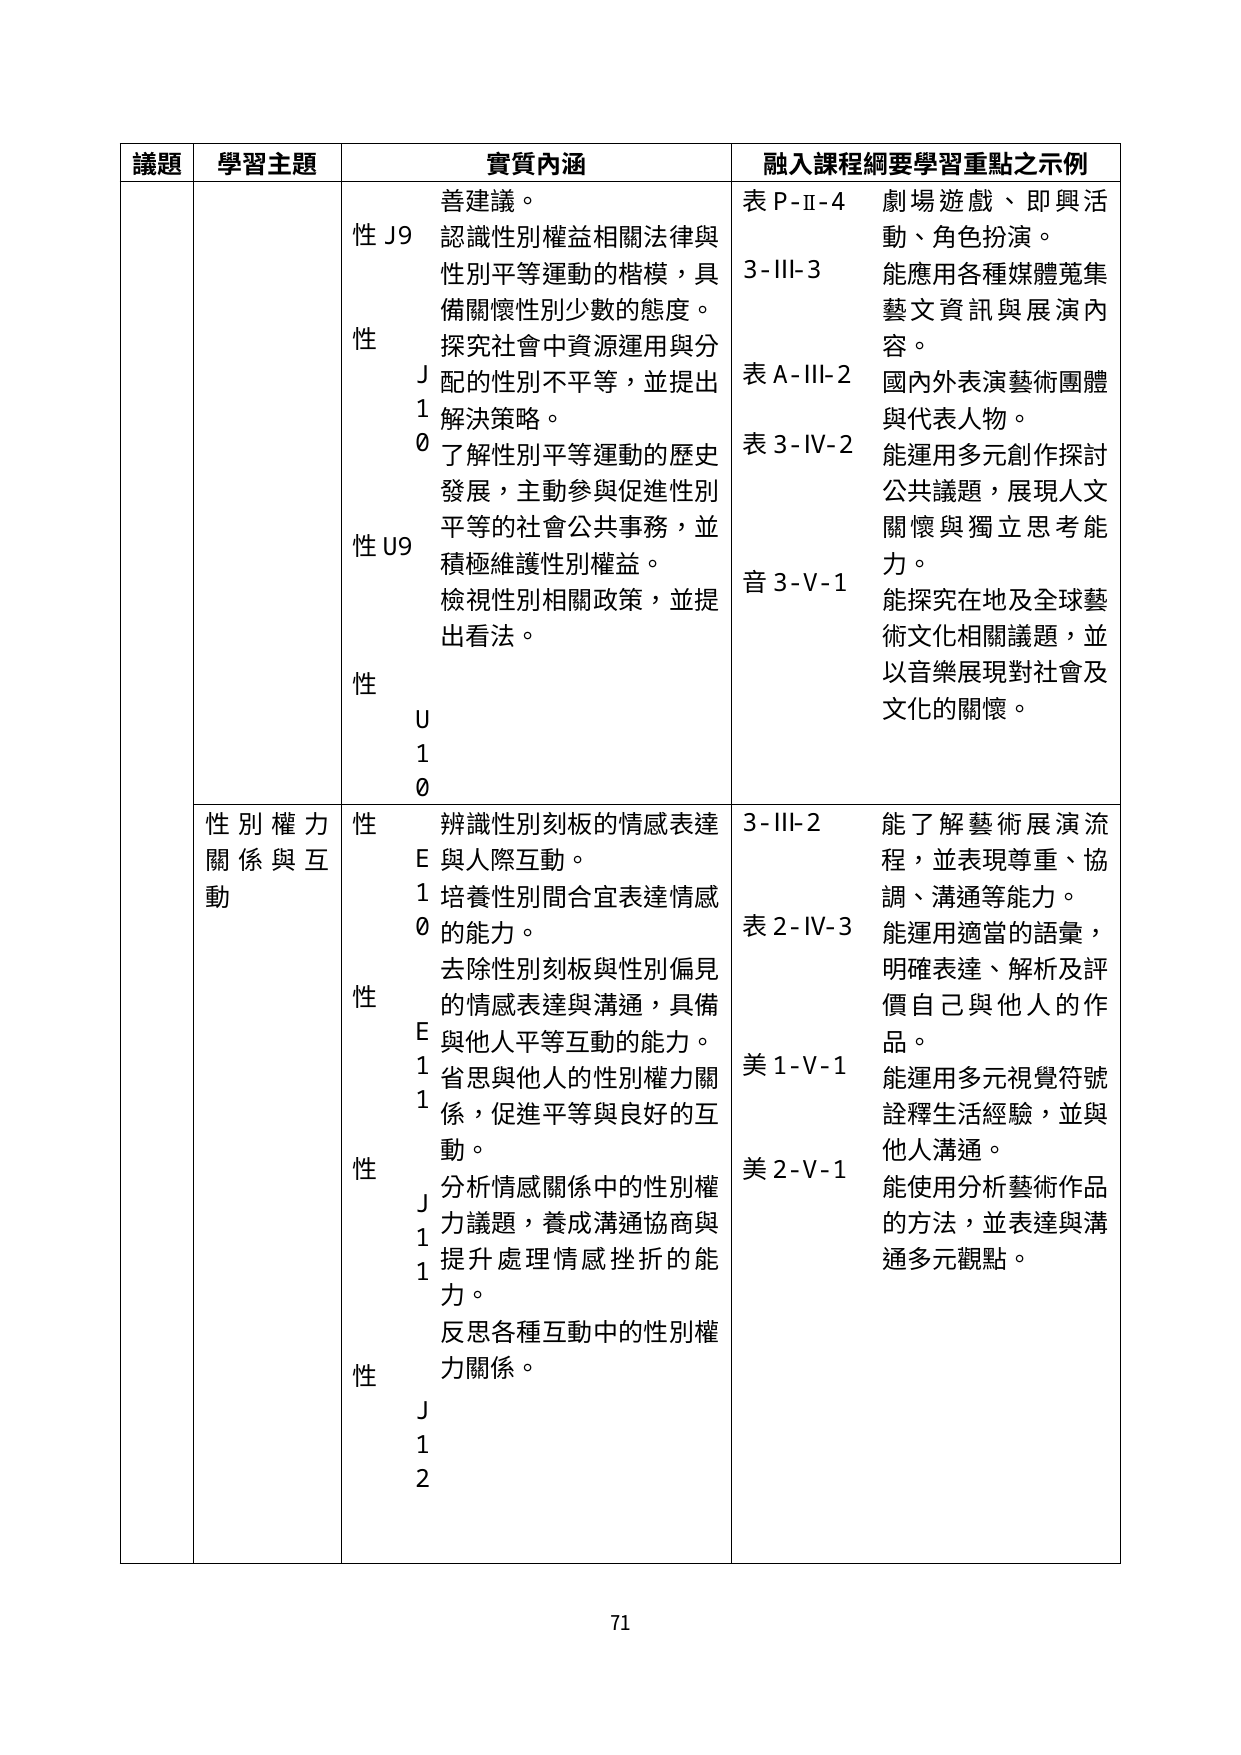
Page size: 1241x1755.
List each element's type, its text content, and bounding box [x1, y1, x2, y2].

table_cell 性E10 性E11 性J11 性J12 [342, 805, 429, 1563]
table_cell 表P-Ⅱ-4 3-Ⅲ-3 表A-Ⅲ-2 表3-Ⅳ-2 音3-V-1 [732, 182, 871, 803]
table_header 議題 [121, 144, 193, 181]
table_cell 劇場遊戲、即興活動、角色扮演。 能應用各種媒體蒐集藝文資訊與展演內容。 國內外表演藝術團體與代表人物。 能運用多元創作探討公共議題，展現人文關懷與獨立思考能力。 能探究在地及全球藝術文化相關議題，並以音樂展現對社會及文化的關懷。 [871, 182, 1120, 803]
table_cell 3-Ⅲ-2 表2-Ⅳ-3 美1-V-1 美2-V-1 [732, 805, 871, 1563]
table_cell 辨識性別刻板的情感表達與人際互動。 培養性別間合宜表達情感的能力。 去除性別刻板與性別偏見的情感表達與溝通，具備與他人平等互動的能力。 省思與他人的性別權力關係，促進平等與良好的互動。 分析情感關係中的性別權力議題，養成溝通協商與提升處理情感挫折的能力。 反思各種互動中的性別權力關係。 [429, 805, 731, 1563]
table_header 學習主題 [194, 144, 341, 181]
table_cell [121, 182, 193, 1563]
table_cell 善建議。 認識性別權益相關法律與性別平等運動的楷模，具備關懷性別少數的態度。 探究社會中資源運用與分配的性別不平等，並提出解決策略。 了解性別平等運動的歷史發展，主動參與促進性別平等的社會公共事務，並積極維護性別權益。 檢視性別相關政策，並提出看法。 [429, 182, 731, 803]
table_cell [194, 182, 341, 803]
table_header 融入課程綱要學習重點之示例 [732, 144, 1120, 181]
table_cell 性別權力關係與互動 [194, 805, 341, 1563]
table_header 實質內涵 [342, 144, 731, 181]
table_cell 性J9 性J10 性U9 性U10 [342, 182, 429, 803]
table_cell 能了解藝術展演流程，並表現尊重、協調、溝通等能力。 能運用適當的語彙，明確表達、解析及評價自己與他人的作品。 能運用多元視覺符號詮釋生活經驗，並與他人溝通。 能使用分析藝術作品的方法，並表達與溝通多元觀點。 [871, 805, 1120, 1563]
